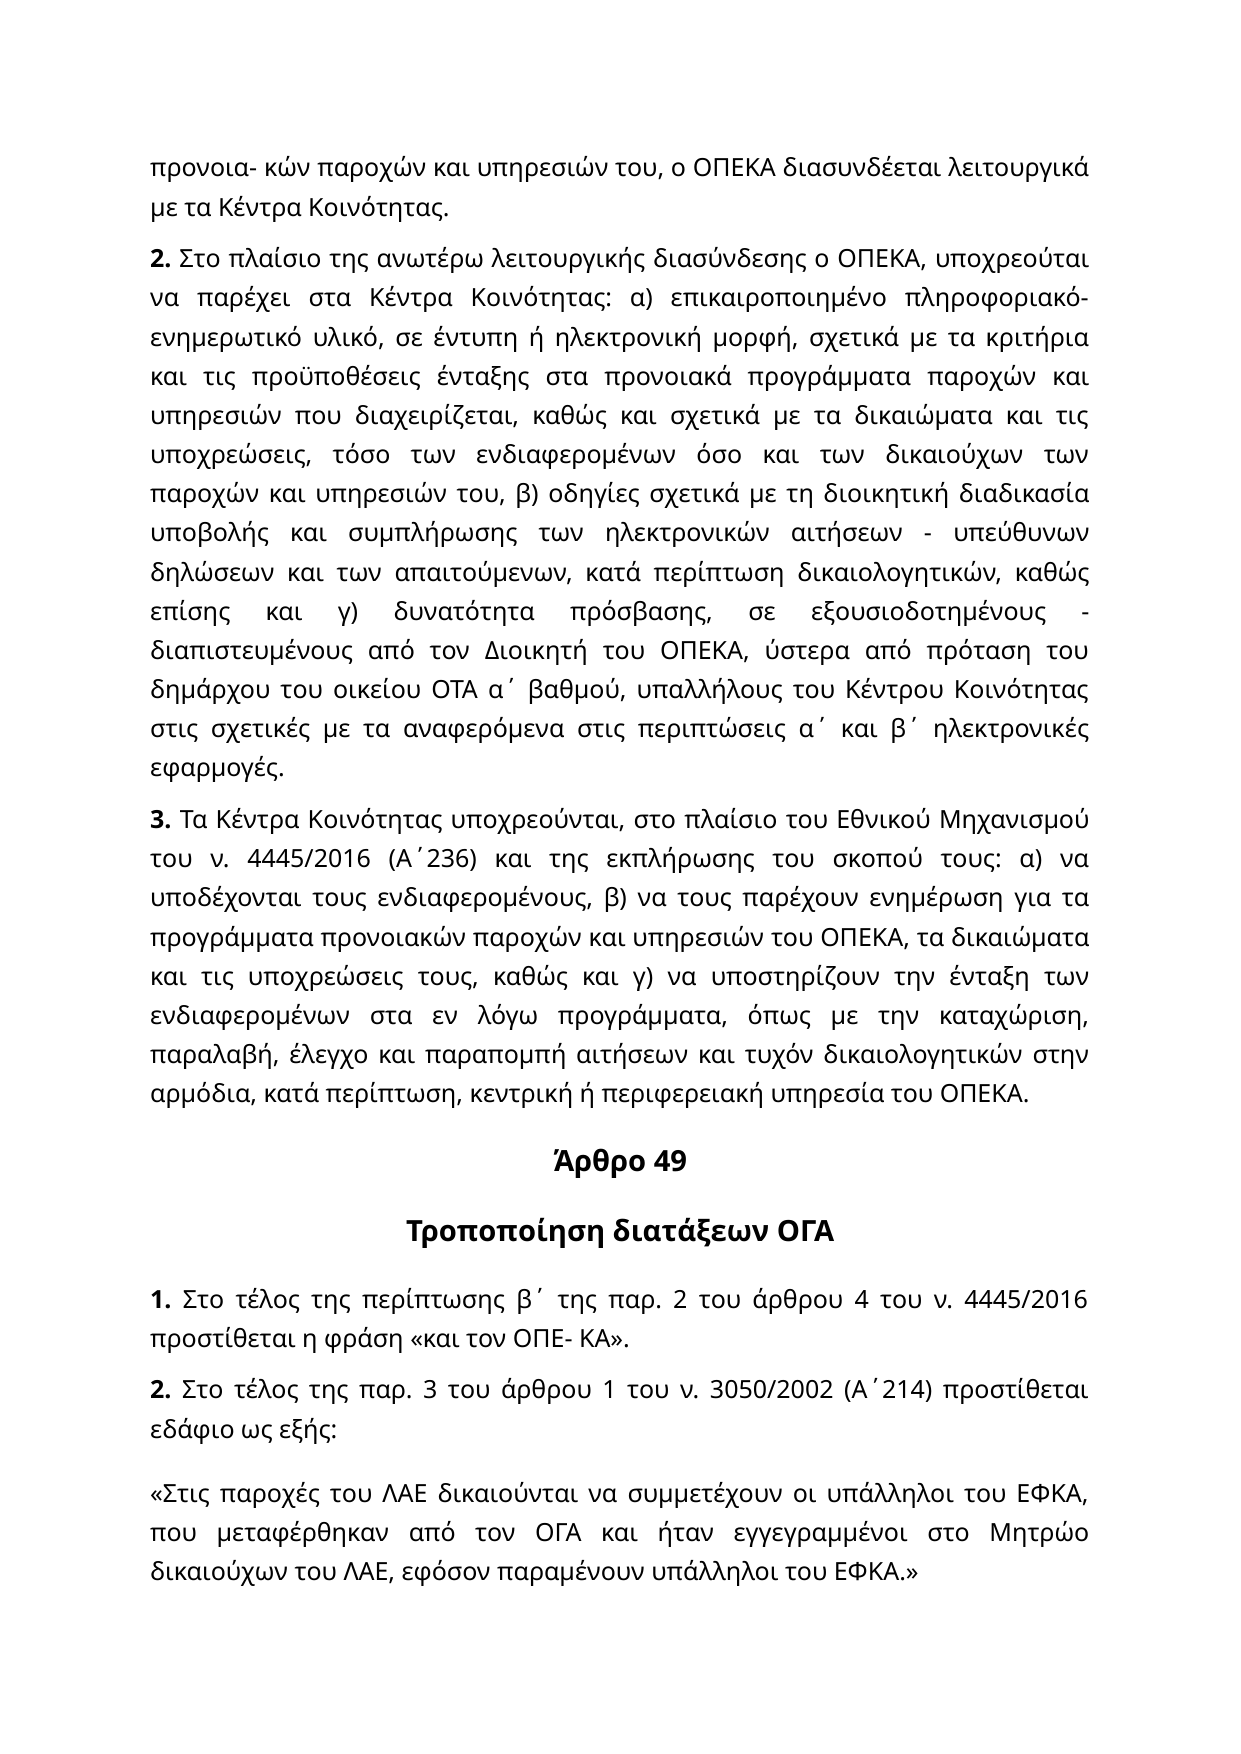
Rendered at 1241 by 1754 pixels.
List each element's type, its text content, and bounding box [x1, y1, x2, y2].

text 2. Στο τέλος της παρ. 3 του άρθρου 1 του ν. 3050/2002 (Α΄214) προστίθεται εδάφιο ως εξής: [150, 1372, 1090, 1445]
subtitle Άρθρο 49 [150, 1140, 1090, 1180]
text προνοια- κών παροχών και υπηρεσιών του, ο ΟΠΕΚΑ διασυνδέεται λειτουργικά με τα Κέντρα Κοινότητας. [150, 150, 1090, 223]
text «Στις παροχές του ΛΑΕ δικαιούνται να συμμετέχουν οι υπάλληλοι του ΕΦΚΑ, που μεταφέρθηκαν από τον ΟΓΑ και ήταν εγγεγραμμένοι στο Μητρώο δικαιούχων του ΛΑΕ, εφόσον παραμένουν υπάλληλοι του ΕΦΚΑ.» [150, 1475, 1090, 1588]
text 2. Στο πλαίσιο της ανωτέρω λειτουργικής διασύνδεσης ο ΟΠΕΚΑ, υποχρεούται να παρέχει στα Κέντρα Κοινότητας: α) επικαιροποιημένο πληροφοριακό-ενημερωτικό υλικό, σε έντυπη ή ηλεκτρονική μορφή, σχετικά με τα κριτήρια και τις προϋποθέσεις ένταξης στα προνοιακά προγράμματα παροχών και υπηρεσιών που διαχειρίζεται, καθώς και σχετικά με τα δικαιώματα και τις υποχρεώσεις, τόσο των ενδιαφερομένων όσο και των δικαιούχων των παροχών και υπηρεσιών του, β) οδηγίες σχετικά με τη διοικητική διαδικασία υποβολής και συμπλήρωσης των ηλεκτρονικών αιτήσεων - υπεύθυνων δηλώσεων και των απαιτούμενων, κατά περίπτωση δικαιολογητικών, καθώς επίσης και γ) δυνατότητα πρόσβασης, σε εξουσιοδοτημένους - διαπιστευμένους από τον Διοικητή του ΟΠΕΚΑ, ύστερα από πρόταση του δημάρχου του οικείου ΟΤΑ α΄ βαθμού, υπαλλήλους του Κέντρου Κοινότητας στις σχετικές με τα αναφερόμενα στις περιπτώσεις α΄ και β΄ ηλεκτρονικές εφαρμογές. [150, 241, 1090, 784]
subtitle Τροποποίηση διατάξεων ΟΓΑ [150, 1211, 1090, 1250]
text 3. Τα Κέντρα Κοινότητας υποχρεούνται, στο πλαίσιο του Εθνικού Μηχανισμού του ν. 4445/2016 (Α΄236) και της εκπλήρωσης του σκοπού τους: α) να υποδέχονται τους ενδιαφερομένους, β) να τους παρέχουν ενημέρωση για τα προγράμματα προνοιακών παροχών και υπηρεσιών του ΟΠΕΚΑ, τα δικαιώματα και τις υποχρεώσεις τους, καθώς και γ) να υποστηρίζουν την ένταξη των ενδιαφερομένων στα εν λόγω προγράμματα, όπως με την καταχώριση, παραλαβή, έλεγχο και παραπομπή αιτήσεων και τυχόν δικαιολογητικών στην αρμόδια, κατά περίπτωση, κεντρική ή περιφερειακή υπηρεσία του ΟΠΕΚΑ. [150, 802, 1090, 1110]
text 1. Στο τέλος της περίπτωσης β΄ της παρ. 2 του άρθρου 4 του ν. 4445/2016 προστίθεται η φράση «και τον ΟΠΕ- ΚΑ». [150, 1281, 1090, 1354]
